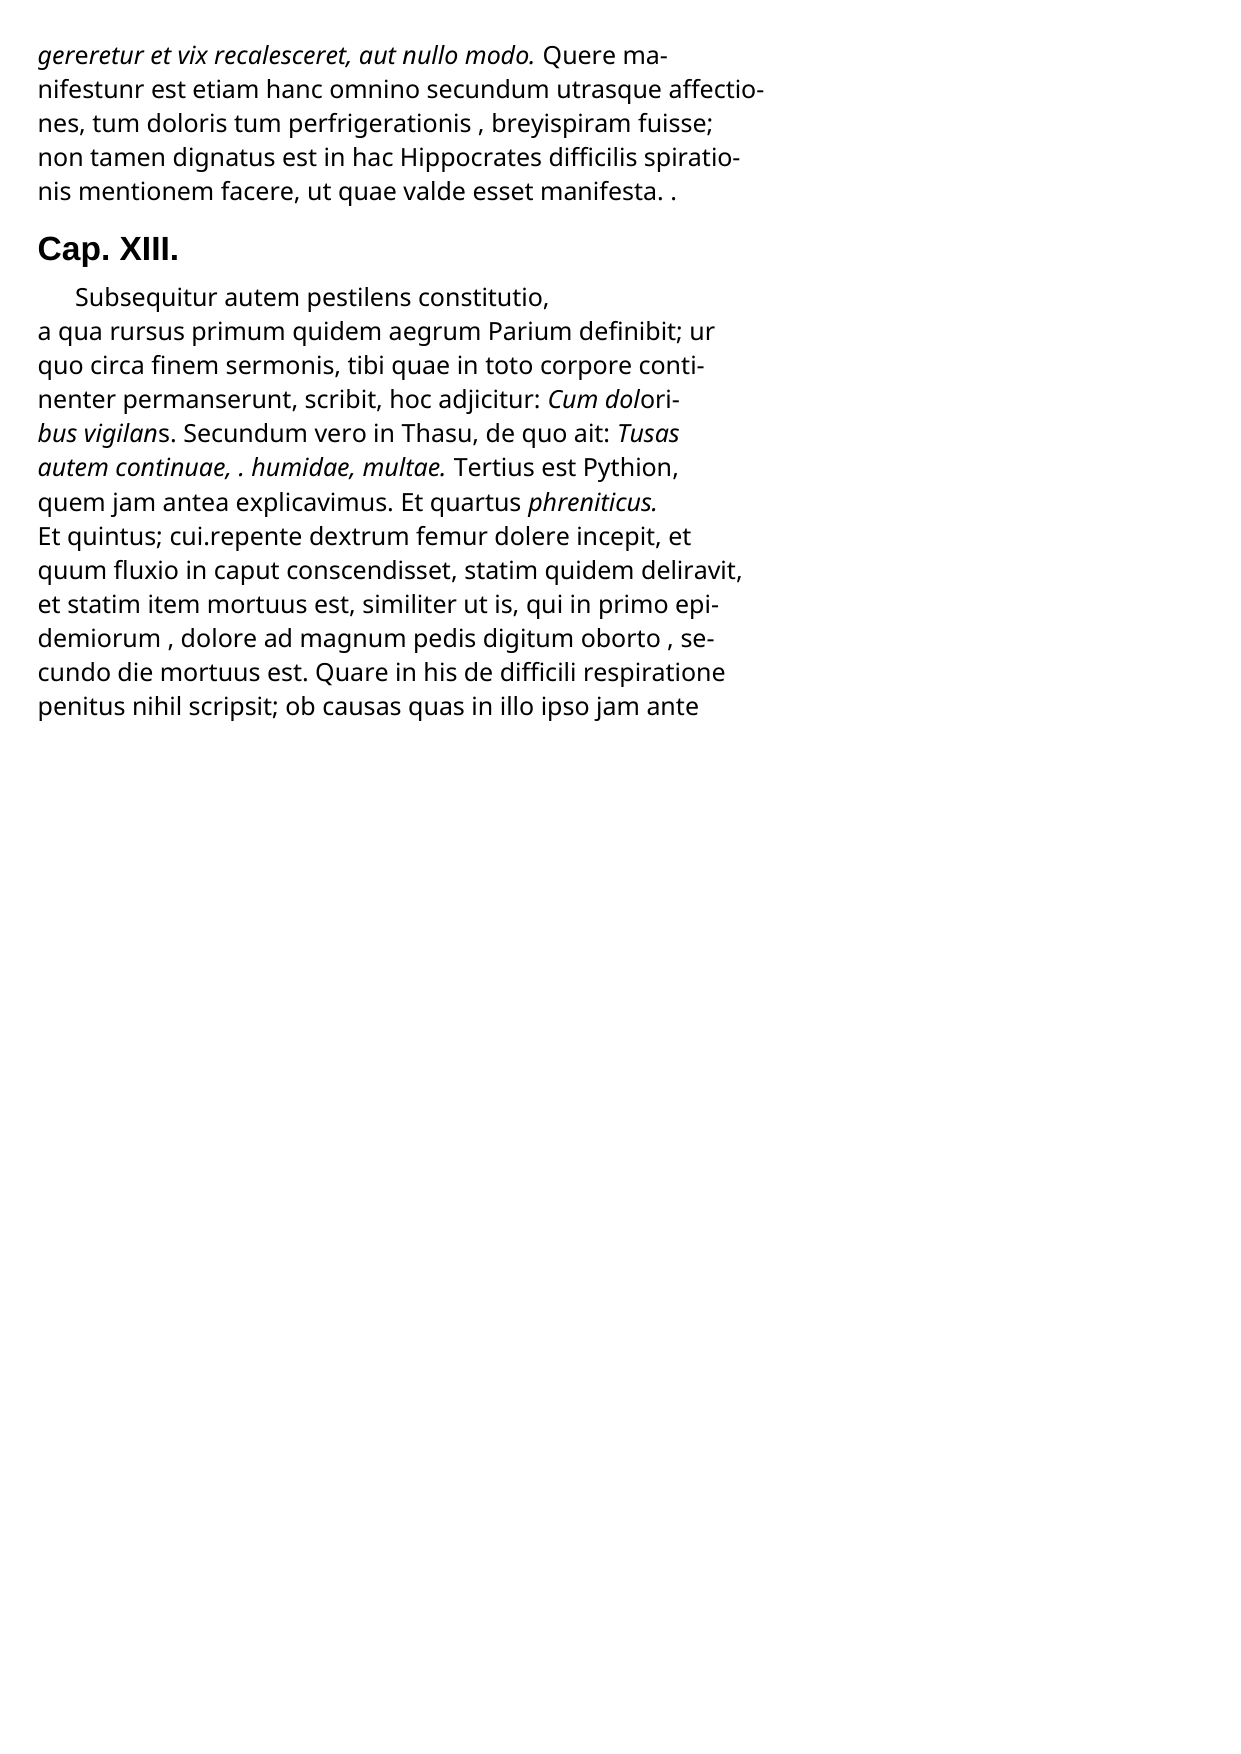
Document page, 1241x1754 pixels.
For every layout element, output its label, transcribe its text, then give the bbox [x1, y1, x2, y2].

subtitle Cap. XIII. [37, 229, 1203, 267]
text gereretur et vix recalesceret, aut nullo modo. Quere ma- nifestunr est etiam hanc omnino secundum utrasque affectio- nes, tum doloris tum perfrigerationis , breyispiram fuisse; non tamen dignatus est in hac Hippocrates difficilis spiratio- nis mentionem facere, ut quae valde esset manifesta. . [37, 37, 1203, 208]
text Subsequitur autem pestilens constitutio, a qua rursus primum quidem aegrum Parium definibit; ur quo circa finem sermonis, tibi quae in toto corpore conti- nenter permanserunt, scribit, hoc adjicitur: Cum dolori- bus vigilans. Secundum vero in Thasu, de quo ait: Tusas autem continuae, . humidae, multae. Tertius est Pythion, quem jam antea explicavimus. Et quartus phreniticus. Et quintus; cui.repente dextrum femur dolere incepit, et quum fluxio in caput conscendisset, statim quidem deliravit, et statim item mortuus est, similiter ut is, qui in primo epi- demiorum , dolore ad magnum pedis digitum oborto , se- cundo die mortuus est. Quare in his de difficili respiratione penitus nihil scripsit; ob causas quas in illo ipso jam ante [37, 280, 1203, 723]
